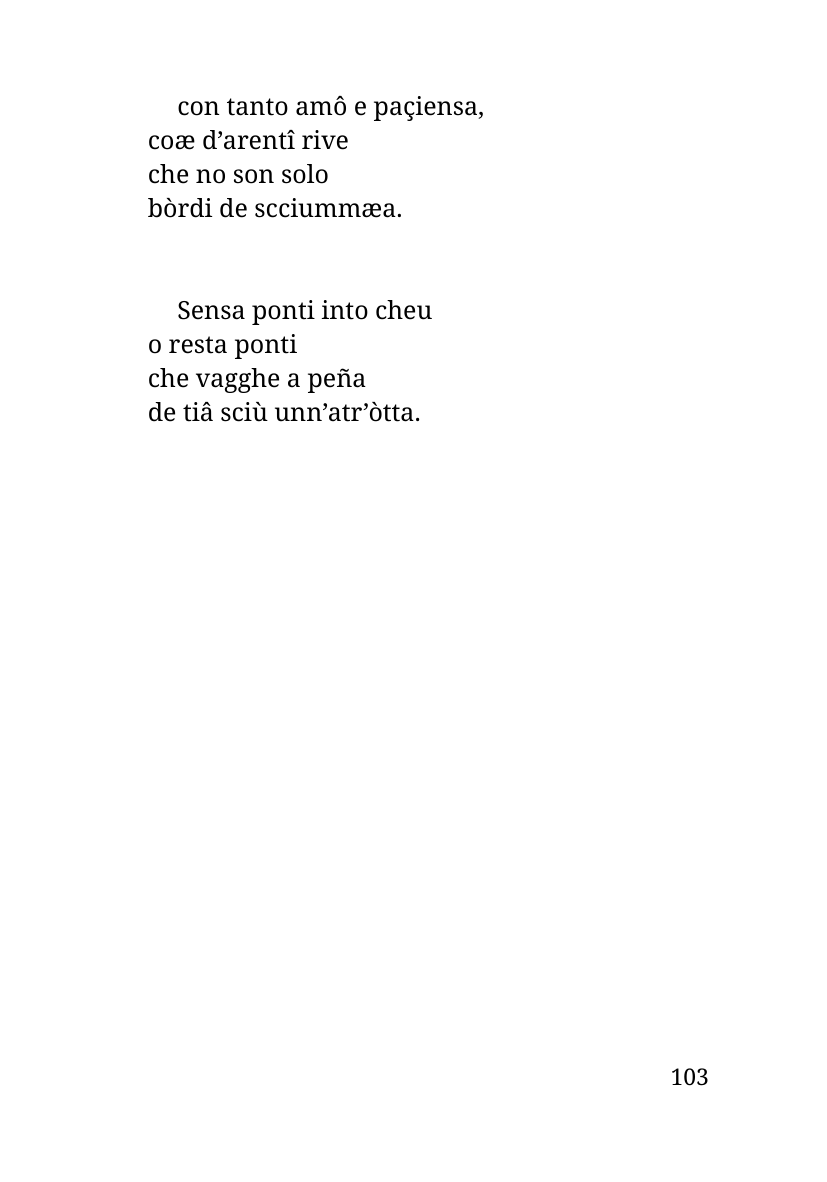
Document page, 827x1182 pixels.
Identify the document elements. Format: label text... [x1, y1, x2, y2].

text de tiâ sciù unn’atr’òtta. [148, 395, 709, 429]
text che no son solo [148, 157, 709, 191]
text con tanto amô e paçiensa, [148, 88, 709, 123]
text che vagghe a peña [148, 361, 709, 395]
text bòrdi de scciummæa. [148, 191, 709, 225]
text Sensa ponti into cheu [148, 293, 709, 327]
text coæ d’arentî rive [148, 123, 709, 157]
text o resta ponti [148, 327, 709, 361]
